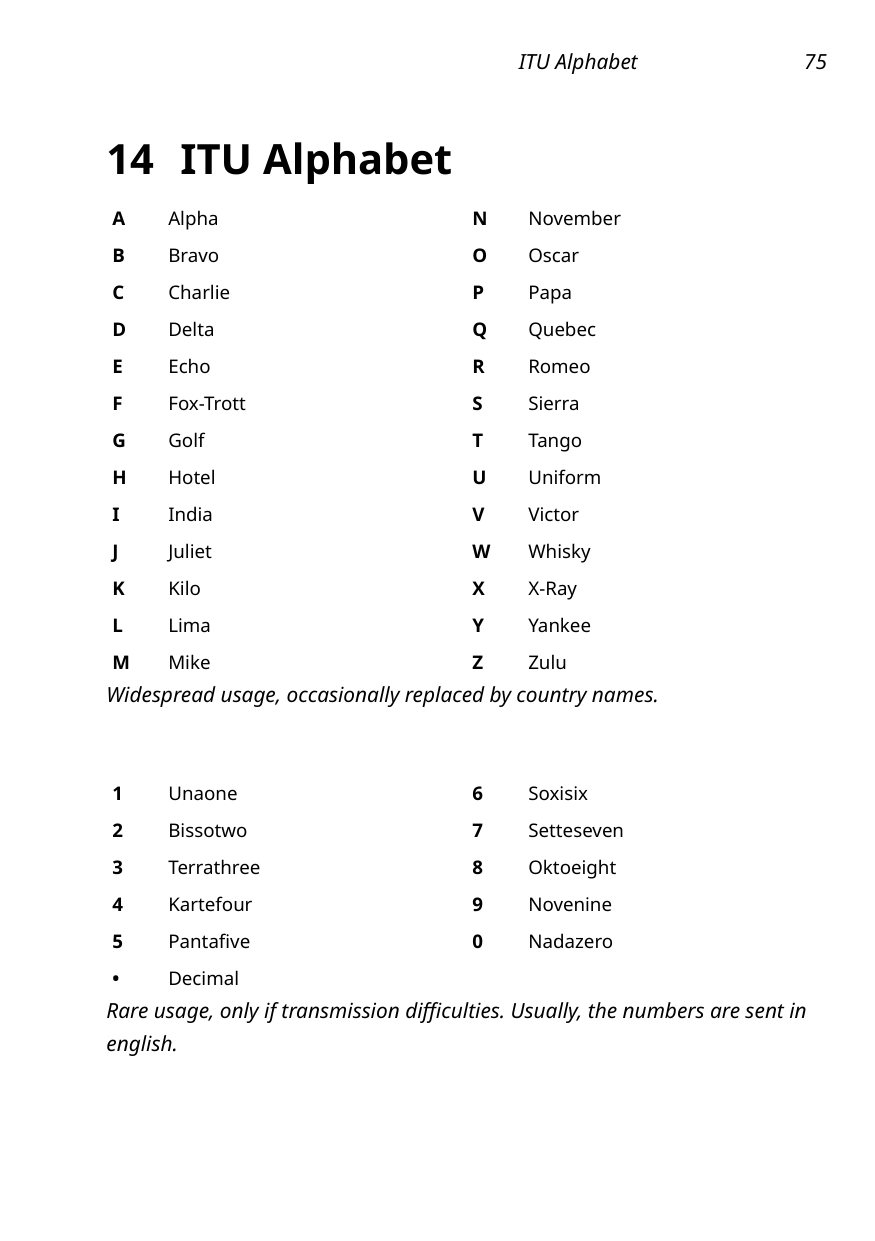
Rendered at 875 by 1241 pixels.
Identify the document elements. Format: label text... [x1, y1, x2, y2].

table_cell Y [466, 606, 522, 643]
table_cell Nadazero [523, 923, 827, 959]
table_cell U [466, 458, 522, 495]
table_cell Zulu [523, 643, 827, 680]
table_cell Delta [162, 310, 466, 347]
table_cell D [106, 310, 162, 347]
table_cell Mike [162, 643, 466, 680]
table_cell [466, 960, 522, 996]
table_header 6 [466, 775, 522, 812]
table_cell • [106, 960, 162, 996]
table_cell Charlie [162, 274, 466, 310]
table_cell Kartefour [162, 886, 466, 922]
text Rare usage, only if transmission difficulties. Usually, the numbers are sent in english. [106, 996, 827, 1057]
subtitle ITU Alphabet [106, 130, 827, 187]
table_cell 4 [106, 886, 162, 922]
table_cell 2 [106, 812, 162, 848]
table_cell T [466, 421, 522, 458]
table_cell K [106, 569, 162, 606]
table_cell Z [466, 643, 522, 680]
table_header 1 [106, 775, 162, 812]
table_cell L [106, 606, 162, 643]
table_cell V [466, 495, 522, 532]
table_cell 5 [106, 923, 162, 959]
table_cell H [106, 458, 162, 495]
table_header Soxisix [523, 775, 827, 812]
table_cell G [106, 421, 162, 458]
text Widespread usage, occasionally replaced by country names. [106, 680, 827, 709]
table_cell Golf [162, 421, 466, 458]
table_cell Victor [523, 495, 827, 532]
table_cell O [466, 236, 522, 273]
table_cell X-Ray [523, 569, 827, 606]
table_cell Setteseven [523, 812, 827, 848]
table_cell Oscar [523, 236, 827, 273]
table_header N [466, 200, 522, 236]
table_cell 3 [106, 849, 162, 886]
table_cell Uniform [523, 458, 827, 495]
table_cell S [466, 384, 522, 421]
table_cell Q [466, 310, 522, 347]
table_cell Kilo [162, 569, 466, 606]
table_cell Tango [523, 421, 827, 458]
table_header Alpha [162, 200, 466, 236]
table_cell E [106, 348, 162, 384]
table_cell J [106, 532, 162, 569]
table_header November [523, 200, 827, 236]
table_cell R [466, 348, 522, 384]
table_cell Pantafive [162, 923, 466, 959]
table_cell Bravo [162, 236, 466, 273]
table_cell Lima [162, 606, 466, 643]
table_cell Fox-Trott [162, 384, 466, 421]
table_cell X [466, 569, 522, 606]
table_cell 0 [466, 923, 522, 959]
table_cell Novenine [523, 886, 827, 922]
table_cell W [466, 532, 522, 569]
table_cell C [106, 274, 162, 310]
table_cell Terrathree [162, 849, 466, 886]
table_cell Whisky [523, 532, 827, 569]
table_cell M [106, 643, 162, 680]
table_cell Oktoeight [523, 849, 827, 886]
table_cell Echo [162, 348, 466, 384]
table_cell Quebec [523, 310, 827, 347]
table_cell 9 [466, 886, 522, 922]
table_cell Papa [523, 274, 827, 310]
table_cell Romeo [523, 348, 827, 384]
table_cell Bissotwo [162, 812, 466, 848]
table_cell India [162, 495, 466, 532]
table_cell Hotel [162, 458, 466, 495]
table_cell Juliet [162, 532, 466, 569]
table_cell B [106, 236, 162, 273]
table_cell Yankee [523, 606, 827, 643]
table_cell Decimal [162, 960, 466, 996]
table_cell Sierra [523, 384, 827, 421]
table_cell 7 [466, 812, 522, 848]
table_cell I [106, 495, 162, 532]
table_cell 8 [466, 849, 522, 886]
table_cell [523, 960, 827, 996]
table_header Unaone [162, 775, 466, 812]
table_header A [106, 200, 162, 236]
table_cell F [106, 384, 162, 421]
table_cell P [466, 274, 522, 310]
